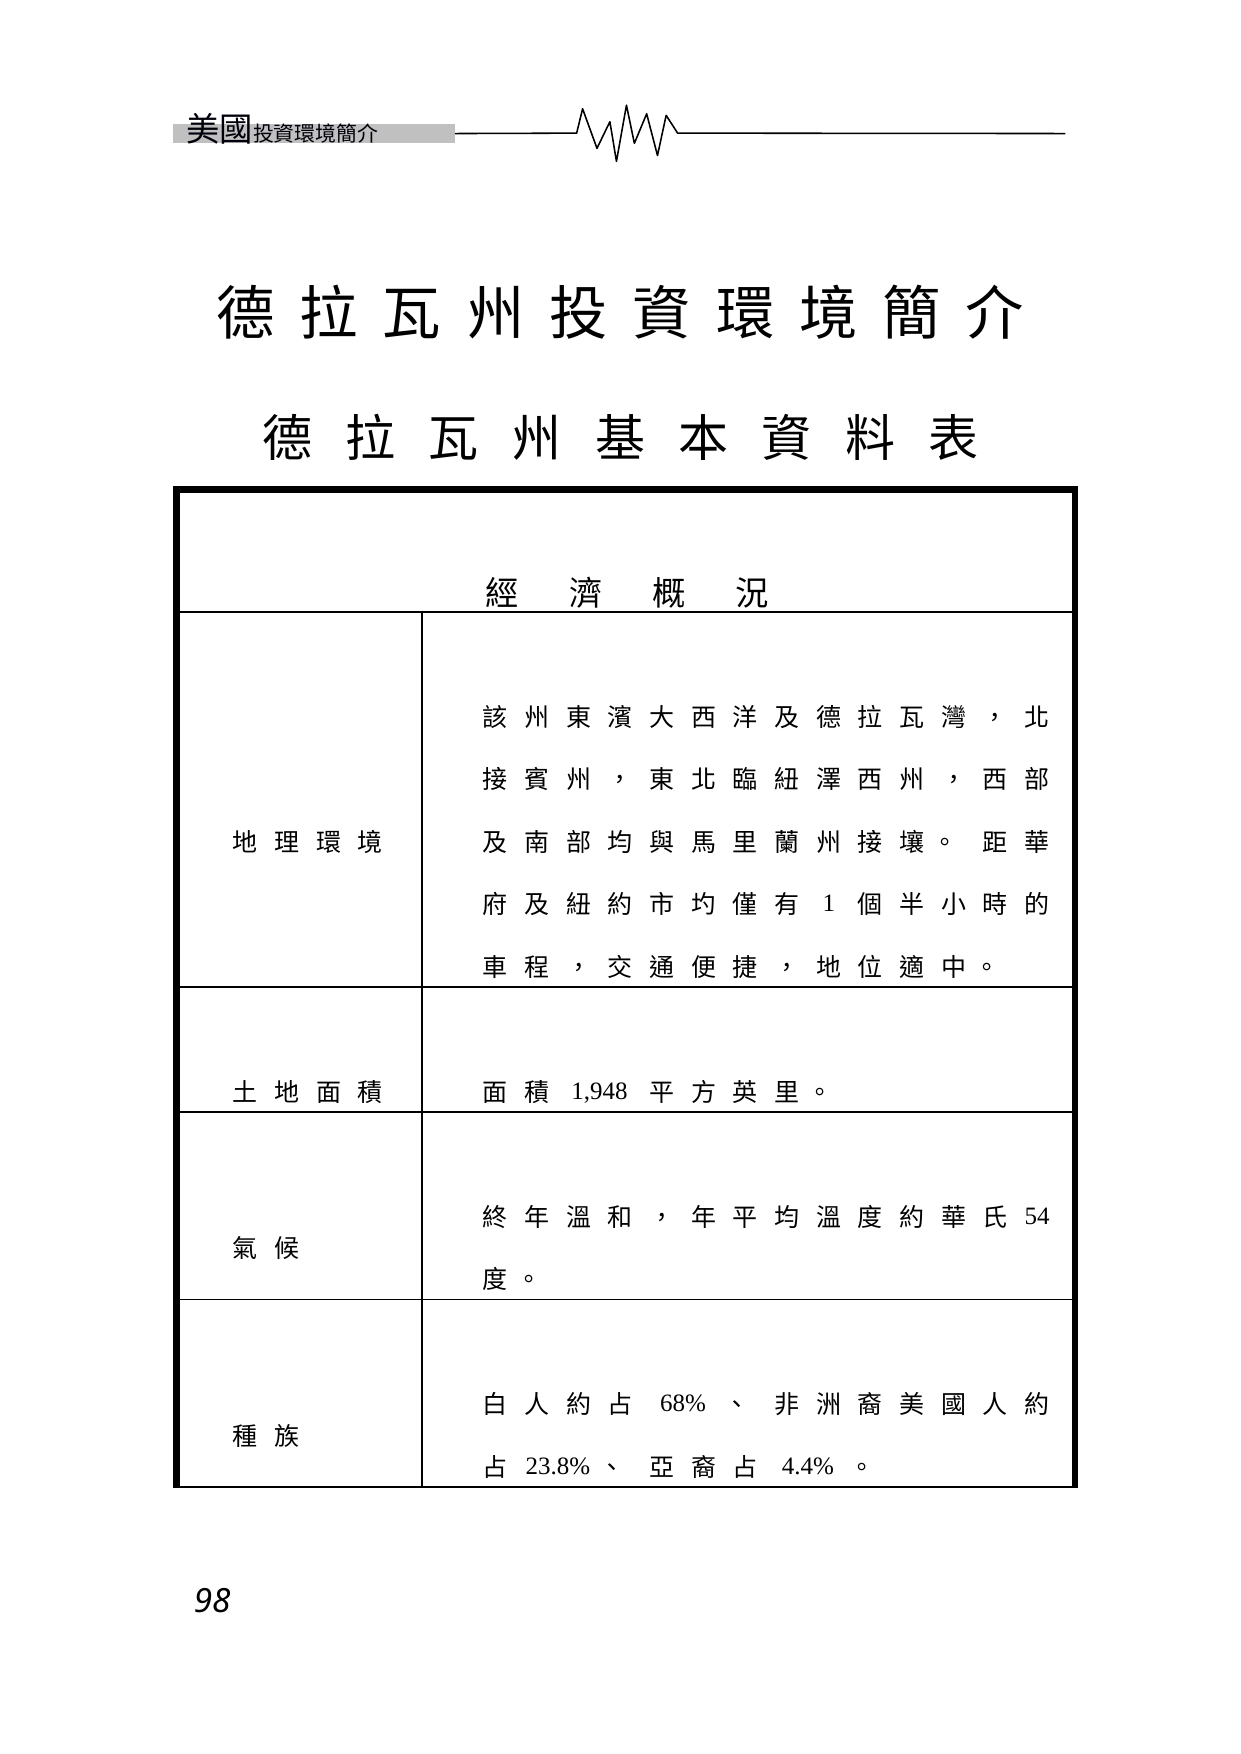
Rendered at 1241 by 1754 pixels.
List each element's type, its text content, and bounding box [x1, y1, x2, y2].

text 德拉瓦州投資環境簡介 [183, 236, 1058, 361]
table_cell 氣候 [180, 1113, 421, 1299]
table_cell 該州東濱大西洋及德拉瓦灣，北接賓州，東北臨紐澤西州，西部及南部均與馬里蘭州接壤。距華府及紐約市圴僅有1個半小時的車程，交通便捷，地位適中。 [423, 613, 1072, 986]
table_cell 種族 [180, 1300, 421, 1486]
table_cell 終年溫和，年平均溫度約華氏54度。 [423, 1113, 1072, 1299]
table_cell 面積1,948平方英里。 [423, 988, 1072, 1111]
table_cell 地理環境 [180, 613, 421, 986]
text 德拉瓦州基本資料表 [183, 361, 1058, 486]
table_cell 土地面積 [180, 988, 421, 1111]
table_cell 白人約占68%、非洲裔美國人約占23.8%、亞裔占4.4%。 [423, 1300, 1072, 1486]
table_header 經 濟 概 況 [180, 493, 1072, 611]
